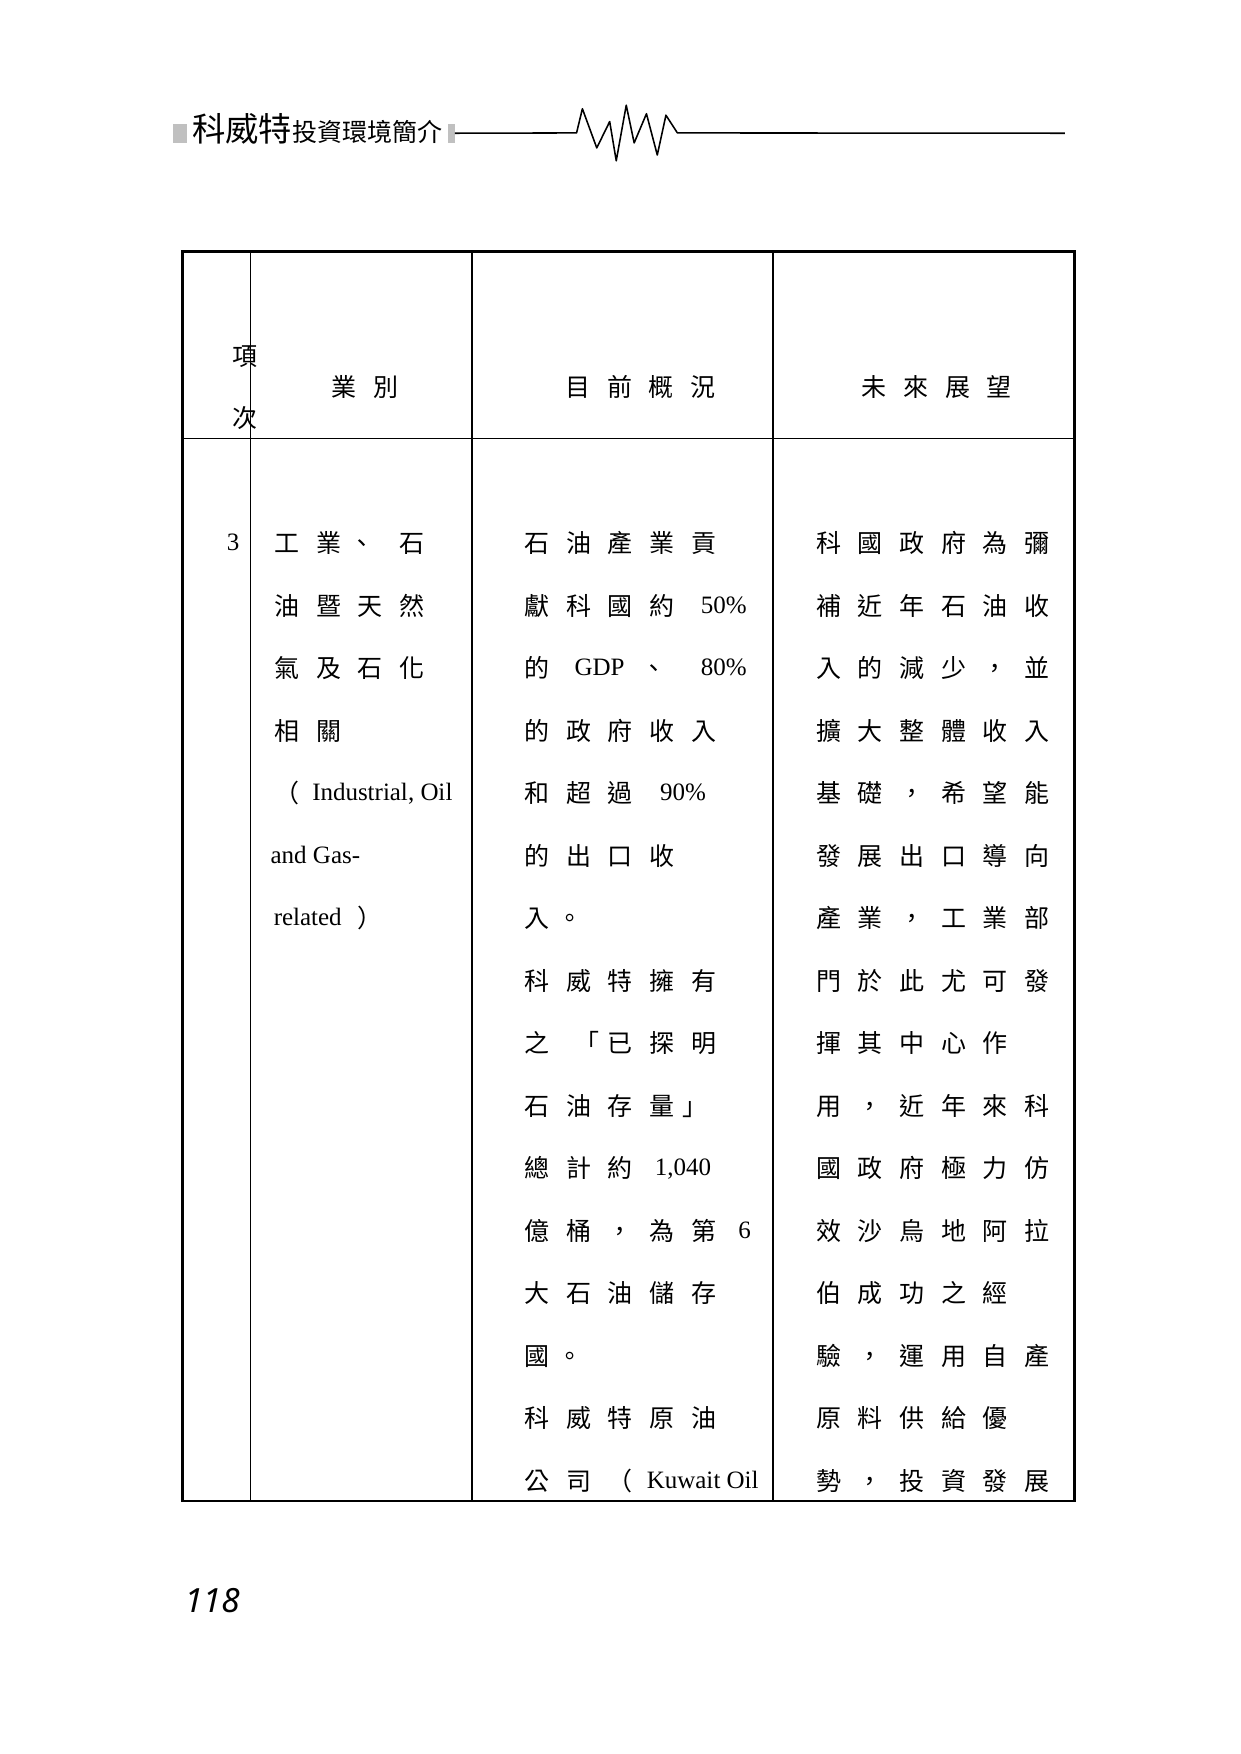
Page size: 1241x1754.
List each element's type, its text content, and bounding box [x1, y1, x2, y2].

table_header 項次 [184, 253, 250, 438]
table_cell 石油產業貢獻科國約50%的GDP、80%的政府收入和超過90%的出口收入。 科威特擁有之「已探明石油存量」總計約1,040億桶，為第6大石油儲存國。 科威特原油公司（Kuwait Oil [473, 439, 772, 1500]
table_header 業別 [251, 253, 471, 438]
table_cell 工業、石油暨天然氣及石化相關（Industrial, Oil and Gas-related） [251, 439, 471, 1500]
table_cell 3 [184, 439, 250, 1500]
table_cell 科國政府為彌補近年石油收入的減少，並擴大整體收入基礎，希望能發展出口導向產業，工業部門於此尤可發揮其中心作用，近年來科國政府極力仿效沙烏地阿拉伯成功之經驗，運用自產原料供給優勢，投資發展 [774, 439, 1073, 1500]
table_header 目前概況 [473, 253, 772, 438]
table_header 未來展望 [774, 253, 1073, 438]
